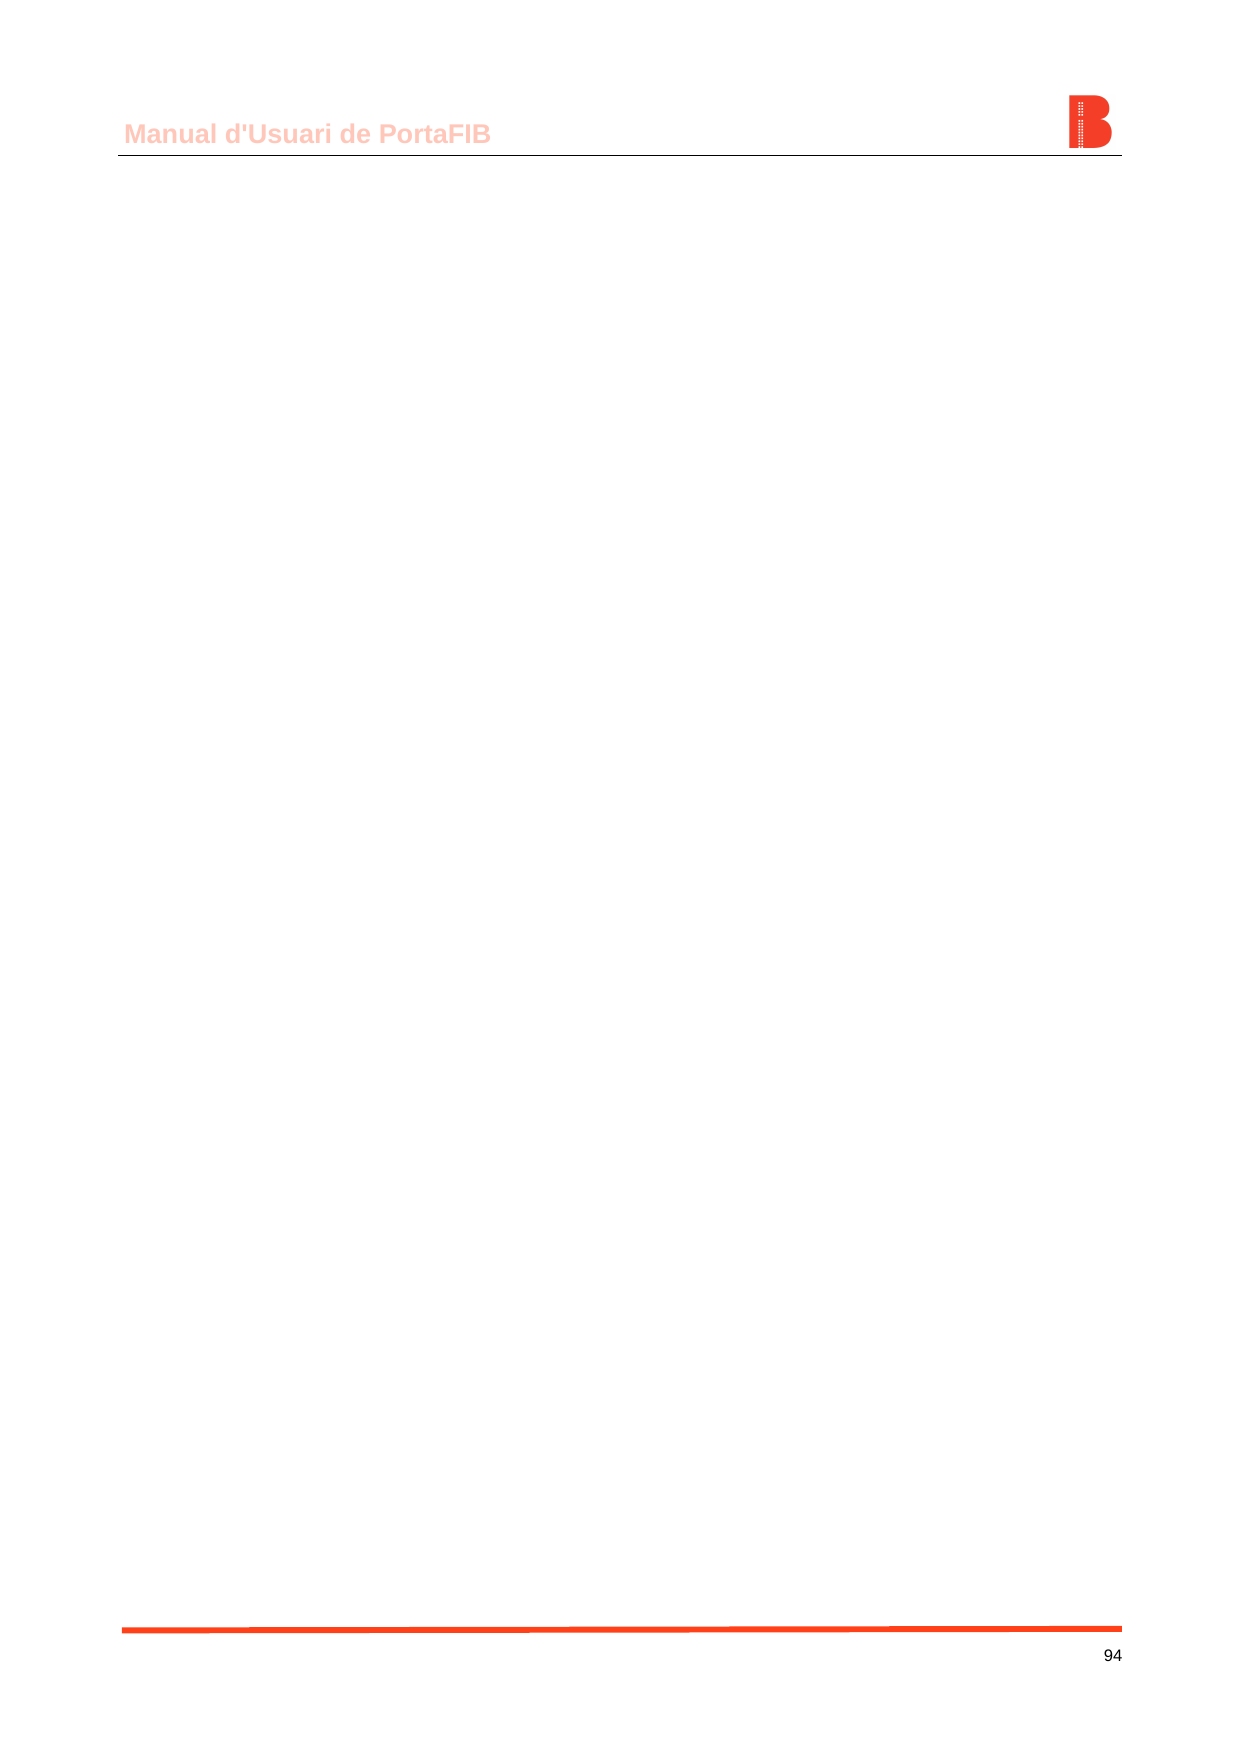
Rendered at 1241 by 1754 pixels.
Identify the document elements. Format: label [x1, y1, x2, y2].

picture [1063, 94, 1117, 150]
